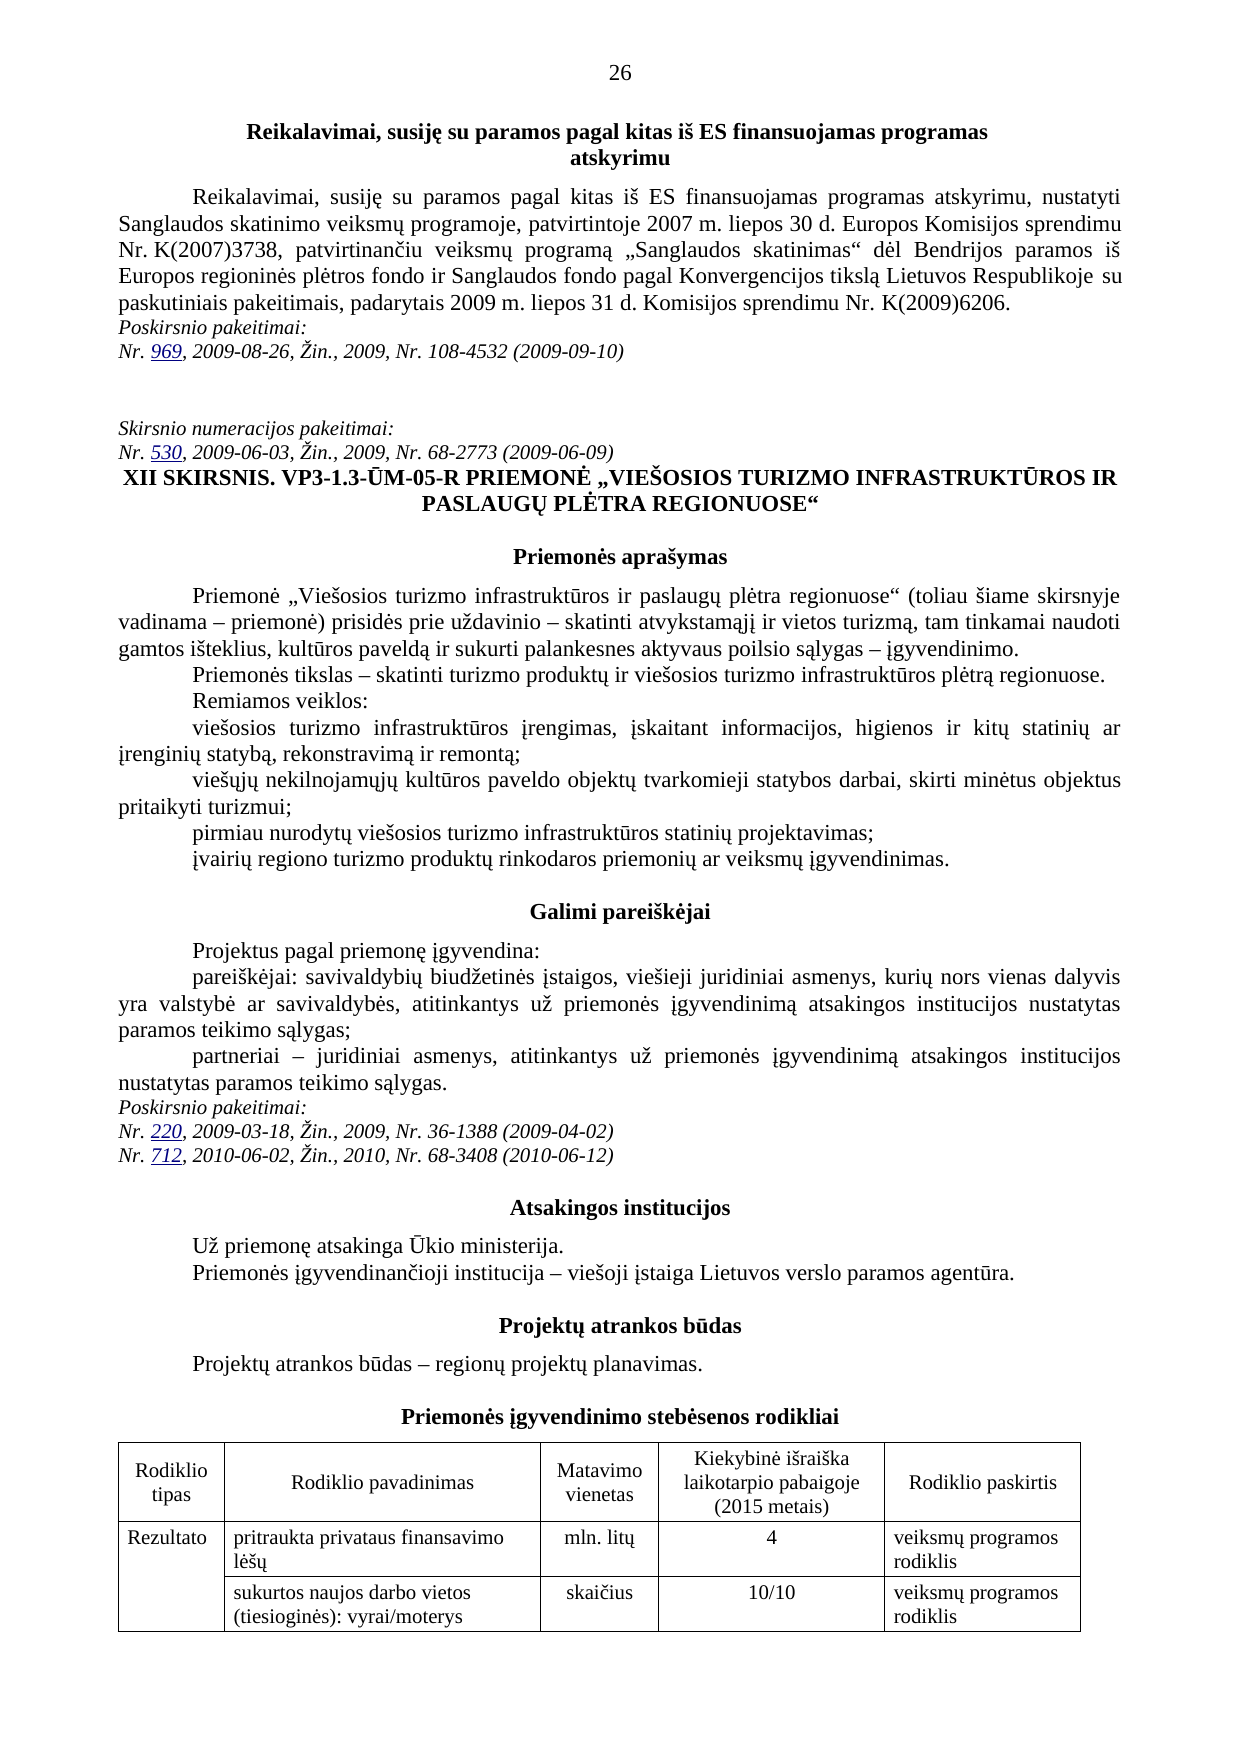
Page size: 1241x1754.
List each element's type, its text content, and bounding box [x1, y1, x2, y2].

text Priemonė „Viešosios turizmo infrastruktūros ir paslaugų plėtra regionuose“ (toliau šiame skirsnyje vadinama – priemonė) prisidės prie uždavinio – skatinti atvykstamąjį ir vietos turizmą, tam tinkamai naudoti gamtos išteklius, kultūros paveldą ir sukurti palankesnes aktyvaus poilsio sąlygas – įgyvendinimo. [118, 582, 1122, 661]
text Galimi pareiškėjai [118, 898, 1122, 924]
text partneriai – juridiniai asmenys, atitinkantys už priemonės įgyvendinimą atsakingos institucijos nustatytas paramos teikimo sąlygas. [118, 1042, 1122, 1095]
text Remiamos veiklos: [118, 687, 1122, 714]
table_header Rodiklio paskirtis [885, 1443, 1080, 1521]
text viešųjų nekilnojamųjų kultūros paveldo objektų tvarkomieji statybos darbai, skirti minėtus objektus pritaikyti turizmui; [118, 766, 1122, 819]
text Nr. 530, 2009-06-03, Žin., 2009, Nr. 68-2773 (2009-06-09) [118, 440, 1122, 464]
text Poskirsnio pakeitimai: [118, 315, 1122, 339]
table_cell sukurtos naujos darbo vietos (tiesioginės): vyrai/moterys [225, 1577, 540, 1631]
text Atsakingos institucijos [118, 1194, 1122, 1220]
table_cell skaičius [541, 1577, 658, 1631]
table_cell 10/10 [659, 1577, 884, 1631]
text Projektų atrankos būdas [118, 1312, 1122, 1338]
table_cell pritraukta privataus finansavimo lėšų [225, 1522, 540, 1576]
text Projektų atrankos būdas – regionų projektų planavimas. [118, 1351, 1122, 1377]
text Priemonės įgyvendinimo stebėsenos rodikliai [118, 1403, 1122, 1429]
text įvairių regiono turizmo produktų rinkodaros priemonių ar veiksmų įgyvendinimas. [118, 846, 1122, 872]
text Nr. 220, 2009-03-18, Žin., 2009, Nr. 36-1388 (2009-04-02) [118, 1119, 1122, 1143]
table_cell mln. litų [541, 1522, 658, 1576]
subtitle XII SKIRSNIS. VP3-1.3-ŪM-05-R PRIEMONĖ „VIEŠOSIOS TURIZMO INFRASTRUKTŪROS IR PASLAUGŲ PLĖTRA REGIONUOSE“ [118, 464, 1122, 517]
table_cell veiksmų programos rodiklis [885, 1577, 1080, 1631]
text Nr. 969, 2009-08-26, Žin., 2009, Nr. 108-4532 (2009-09-10) [118, 339, 1122, 363]
table_cell [119, 1576, 224, 1631]
text Projektus pagal priemonę įgyvendina: [118, 937, 1122, 963]
table_cell Rezultato [119, 1522, 224, 1576]
text Už priemonę atsakinga Ūkio ministerija. [118, 1233, 1122, 1259]
text Reikalavimai, susiję su paramos pagal kitas iš ES finansuojamas programas atskyrimu [118, 118, 1122, 171]
text Reikalavimai, susiję su paramos pagal kitas iš ES finansuojamas programas atskyrimu, nustatyti Sanglaudos skatinimo veiksmų programoje, patvirtintoje 2007 m. liepos 30 d. Europos Komisijos sprendimu Nr. K(2007)3738, patvirtinančiu veiksmų programą „Sanglaudos skatinimas“ dėl Bendrijos paramos iš Europos regioninės plėtros fondo ir Sanglaudos fondo pagal Konvergencijos tikslą Lietuvos Respublikoje su paskutiniais pakeitimais, padarytais 2009 m. liepos 31 d. Komisijos sprendimu Nr. K(2009)6206. [118, 183, 1122, 315]
text pirmiau nurodytų viešosios turizmo infrastruktūros statinių projektavimas; [118, 819, 1122, 846]
table_header Kiekybinė išraiška laikotarpio pabaigoje (2015 metais) [659, 1443, 884, 1521]
text Priemonės tikslas – skatinti turizmo produktų ir viešosios turizmo infrastruktūros plėtrą regionuose. [118, 661, 1122, 687]
text Poskirsnio pakeitimai: [118, 1095, 1122, 1119]
text pareiškėjai: savivaldybių biudžetinės įstaigos, viešieji juridiniai asmenys, kurių nors vienas dalyvis yra valstybė ar savivaldybės, atitinkantys už priemonės įgyvendinimą atsakingos institucijos nustatytas paramos teikimo sąlygas; [118, 963, 1122, 1042]
table_cell veiksmų programos rodiklis [885, 1522, 1080, 1576]
text Skirsnio numeracijos pakeitimai: [118, 416, 1122, 440]
text viešosios turizmo infrastruktūros įrengimas, įskaitant informacijos, higienos ir kitų statinių ar įrenginių statybą, rekonstravimą ir remontą; [118, 714, 1122, 766]
table_header Rodiklio tipas [119, 1443, 224, 1521]
text Priemonės įgyvendinančioji institucija – viešoji įstaiga Lietuvos verslo paramos agentūra. [118, 1259, 1122, 1285]
table_header Matavimo vienetas [541, 1443, 658, 1521]
table_header Rodiklio pavadinimas [225, 1443, 540, 1521]
text Nr. 712, 2010-06-02, Žin., 2010, Nr. 68-3408 (2010-06-12) [118, 1143, 1122, 1167]
table_cell 4 [659, 1522, 884, 1576]
text Priemonės aprašymas [118, 543, 1122, 569]
